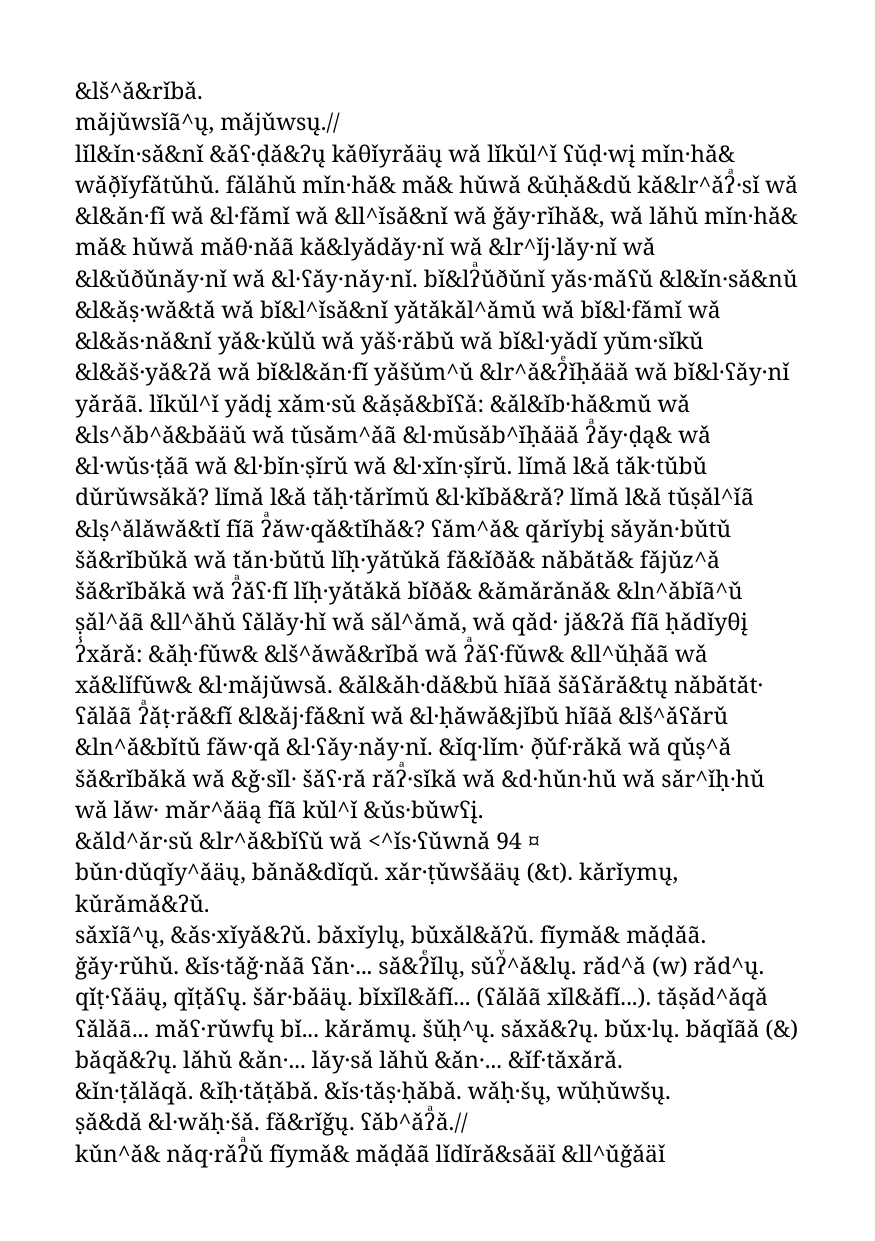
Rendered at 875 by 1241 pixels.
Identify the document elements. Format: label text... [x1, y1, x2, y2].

text lǐl&ǐn·sǎ&nǐ &ǎʕ·ḍǎ&ʔų kǎθǐyrǎäų wǎ lǐkǔl^ǐ ʕǔḍ·wį mǐn·hǎ& wǎð̣ǐyfǎtǔhǔ. fǎlǎhǔ mǐn·hǎ& mǎ& hǔwǎ &ǔḥǎ&dǔ kǎ&lr^ǎʔͣ·sǐ wǎ &l&ǎn·fǐ wǎ &l·fǎmǐ wǎ &ll^ǐsǎ&nǐ wǎ ǧǎy·rǐhǎ&, wǎ lǎhǔ mǐn·hǎ& mǎ& hǔwǎ mǎθ·nǎã kǎ&lyǎdǎy·nǐ wǎ &lr^ǐj·lǎy·nǐ wǎ &l&ǔðǔnǎy·nǐ wǎ &l·ʕǎy·nǎy·nǐ. bǐ&lʔͣǔðǔnǐ yǎs·mǎʕǔ &l&ǐn·sǎ&nǔ &l&ǎṣ·wǎ&tǎ wǎ bǐ&l^ǐsǎ&nǐ yǎtǎkǎl^ǎmǔ wǎ bǐ&l·fǎmǐ wǎ &l&ǎs·nǎ&nǐ yǎ&·kǔlǔ wǎ yǎš·rǎbǔ wǎ bǐ&l·yǎdǐ yǔm·sǐkǔ &l&ǎš·yǎ&ʔǎ wǎ bǐ&l&ǎn·fǐ yǎšǔm^ǔ &lr^ǎ&ʔͤǐḥǎäǎ wǎ bǐ&l·ʕǎy·nǐ yǎrǎã. lǐkǔl^ǐ yǎdį xǎm·sǔ &ǎṣǎ&bǐʕǎ: &ǎl&ǐb·hǎ&mǔ wǎ &ls^ǎb^ǎ&bǎäǔ wǎ tǔsǎm^ǎã &l·mǔsǎb^ǐḥǎäǎ ʔͣǎy·ḍą& wǎ &l·wǔs·ṭǎã wǎ &l·bǐn·ṣǐrǔ wǎ &l·xǐn·ṣǐrǔ. lǐmǎ l&ǎ tǎk·tǔbǔ dǔrǔwsǎkǎ? lǐmǎ l&ǎ tǎḥ·tǎrǐmǔ &l·kǐbǎ&rǎ? lǐmǎ l&ǎ tǔṣǎl^ǐã &lṣ^ǎlǎwǎ&tǐ fǐã ʔͣǎw·qǎ&tǐhǎ&? ʕǎm^ǎ& qǎrǐybį sǎyǎn·bǔtǔ šǎ&rǐbǔkǎ wǎ tǎn·bǔtǔ lǐḥ·yǎtǔkǎ fǎ&ǐðǎ& nǎbǎtǎ& fǎjǔz^ǎ šǎ&rǐbǎkǎ wǎ ʔͣǎʕ·fǐ lǐḥ·yǎtǎkǎ bǐðǎ& &ǎmǎrǎnǎ& &ln^ǎbǐã^ǔ ṣǎl^ǎã &ll^ǎhǔ ʕǎlǎy·hǐ wǎ sǎl^ǎmǎ, wǎ qǎd· jǎ&ʔǎ fǐã ḥǎdǐyθį ʔ̾xǎrǎ: &ǎḥ·fǔw& &lš^ǎwǎ&rǐbǎ wǎ ʔͣǎʕ·fǔw& &ll^ǔḥǎã wǎ xǎ&lǐfǔw& &l·mǎjǔwsǎ. &ǎl&ǎh·dǎ&bǔ hǐãǎ šǎʕǎrǎ&tų nǎbǎtǎt· ʕǎlǎã ʔͣǎṭ·rǎ&fǐ &l&ǎj·fǎ&nǐ wǎ &l·ḥǎwǎ&jǐbǔ hǐãǎ &lš^ǎʕǎrǔ &ln^ǎ&bǐtǔ fǎw·qǎ &l·ʕǎy·nǎy·nǐ. &ǐq·lǐm· ð̣ǔf·rǎkǎ wǎ qǔṣ^ǎ šǎ&rǐbǎkǎ wǎ &ǧ·sǐl· šǎʕ·rǎ rǎʔͣ·sǐkǎ wǎ &d·hǔn·hǔ wǎ sǎr^ǐḥ·hǔ wǎ lǎw· mǎr^ǎäą fǐã kǔl^ǐ &ǔs·bǔwʕį. [75, 137, 799, 825]
text &ǎld^ǎr·sǔ &lr^ǎ&bǐʕǔ wǎ <^ǐs·ʕǔwnǎ 94 ¤ [75, 825, 799, 856]
text qǐṭ·ʕǎäų, qǐṭǎʕų. šǎr·bǎäų. bǐxǐl&ǎfǐ... (ʕǎlǎã xǐl&ǎfǐ...). tǎṣǎd^ǎqǎ ʕǎlǎã... mǎʕ·rǔwfų bǐ... kǎrǎmų. šǔḥ^ų. sǎxǎ&ʔų. bǔx·lų. bǎqǐãǎ (&) bǎqǎ&ʔų. lǎhǔ &ǎn·... lǎy·sǎ lǎhǔ &ǎn·... &ǐf·tǎxǎrǎ. [75, 981, 799, 1075]
text bǔn·dǔqǐy^ǎäų, bǎnǎ&dǐqǔ. xǎr·ṭǔwšǎäų (&t). kǎrǐymų, kǔrǎmǎ&ʔǔ. [75, 856, 799, 919]
text mǎjǔwsǐã^ų, mǎjǔwsų.// [75, 106, 799, 137]
text ṣǎ&dǎ &l·wǎḥ·šǎ. fǎ&rǐǧų. ʕǎb^ǎʔͣǎ.// [75, 1106, 799, 1137]
text &ǐn·ṭǎlǎqǎ. &ǐḥ·tǎṭǎbǎ. &ǐs·tǎṣ·ḥǎbǎ. wǎḥ·šų, wǔḥǔwšų. [75, 1075, 799, 1106]
text kǔn^ǎ& nǎq·rǎʔͣǔ fǐymǎ& mǎḍǎã lǐdǐrǎ&sǎäǐ &ll^ǔǧǎäǐ [75, 1137, 799, 1169]
text &lš^ǎ&rǐbǎ. [75, 75, 799, 106]
text sǎxǐã^ų, &ǎs·xǐyǎ&ʔǔ. bǎxǐylų, bǔxǎl&ǎʔǔ. fǐymǎ& mǎḍǎã. ǧǎy·rǔhǔ. &ǐs·tǎǧ·nǎã ʕǎn·... sǎ&ʔͤǐlų, sǔʔͮ^ǎ&lų. rǎd^ǎ (w) rǎd^ų. [75, 919, 799, 981]
